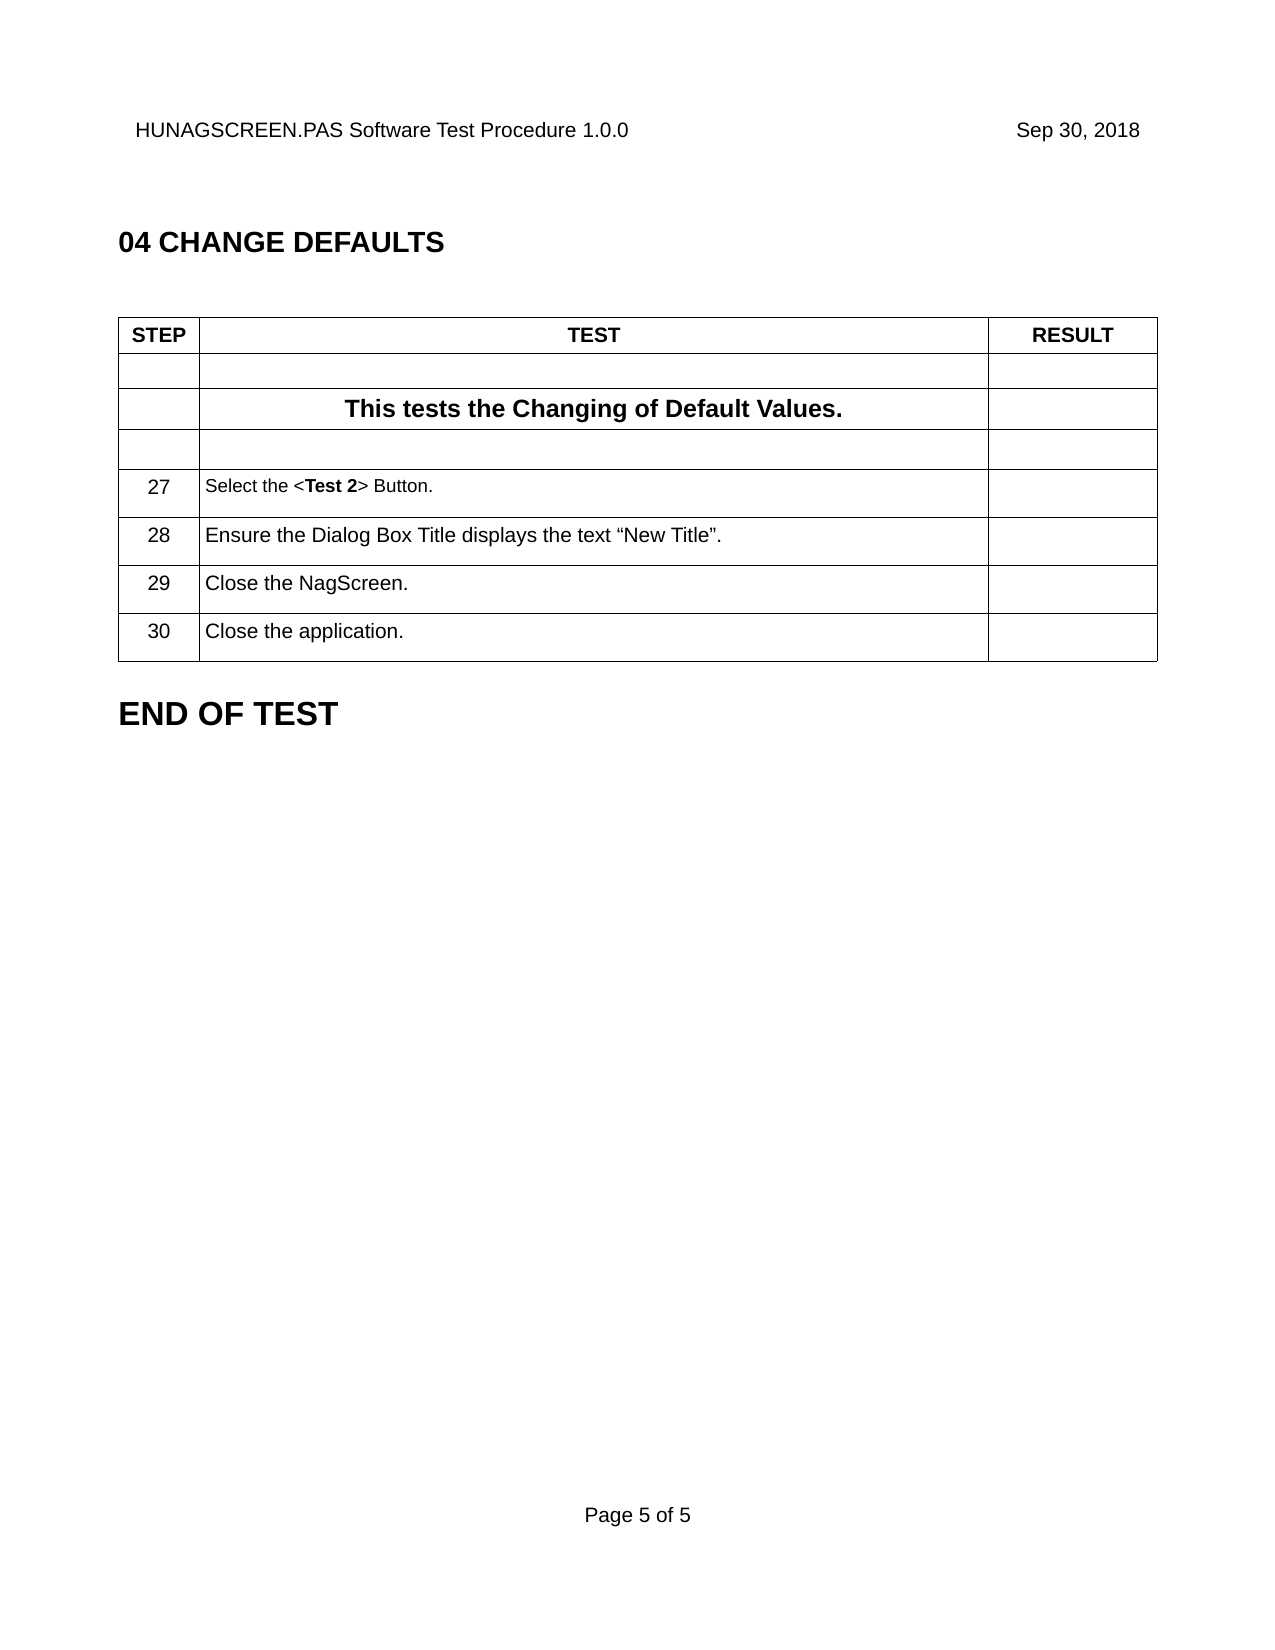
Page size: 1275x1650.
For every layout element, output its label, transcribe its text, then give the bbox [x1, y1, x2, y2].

table_cell [989, 430, 1157, 469]
text 04 CHANGE DEFAULTS [118, 225, 1157, 258]
table_header RESULT [989, 318, 1157, 353]
table_cell [119, 354, 199, 388]
table_cell [200, 354, 988, 388]
table_cell Close the application. [200, 614, 988, 661]
table_cell [200, 430, 988, 469]
table_cell [119, 430, 199, 469]
table_cell [989, 470, 1157, 517]
table_cell [989, 518, 1157, 565]
table_cell [119, 389, 199, 428]
table_header STEP [119, 318, 199, 353]
table_header TEST [200, 318, 988, 353]
table_cell This tests the Changing of Default Values. [200, 389, 988, 428]
table_cell 29 [119, 566, 199, 613]
table_cell Ensure the Dialog Box Title displays the text “New Title”. [200, 518, 988, 565]
table_cell [989, 614, 1157, 661]
text END OF TEST [118, 694, 1157, 733]
table_cell [989, 354, 1157, 388]
table_cell [989, 389, 1157, 428]
table_cell 28 [119, 518, 199, 565]
table_cell Select the <Test 2> Button. [200, 470, 988, 517]
table_cell [989, 566, 1157, 613]
table_cell 27 [119, 470, 199, 517]
table_cell 30 [119, 614, 199, 661]
table_cell Close the NagScreen. [200, 566, 988, 613]
